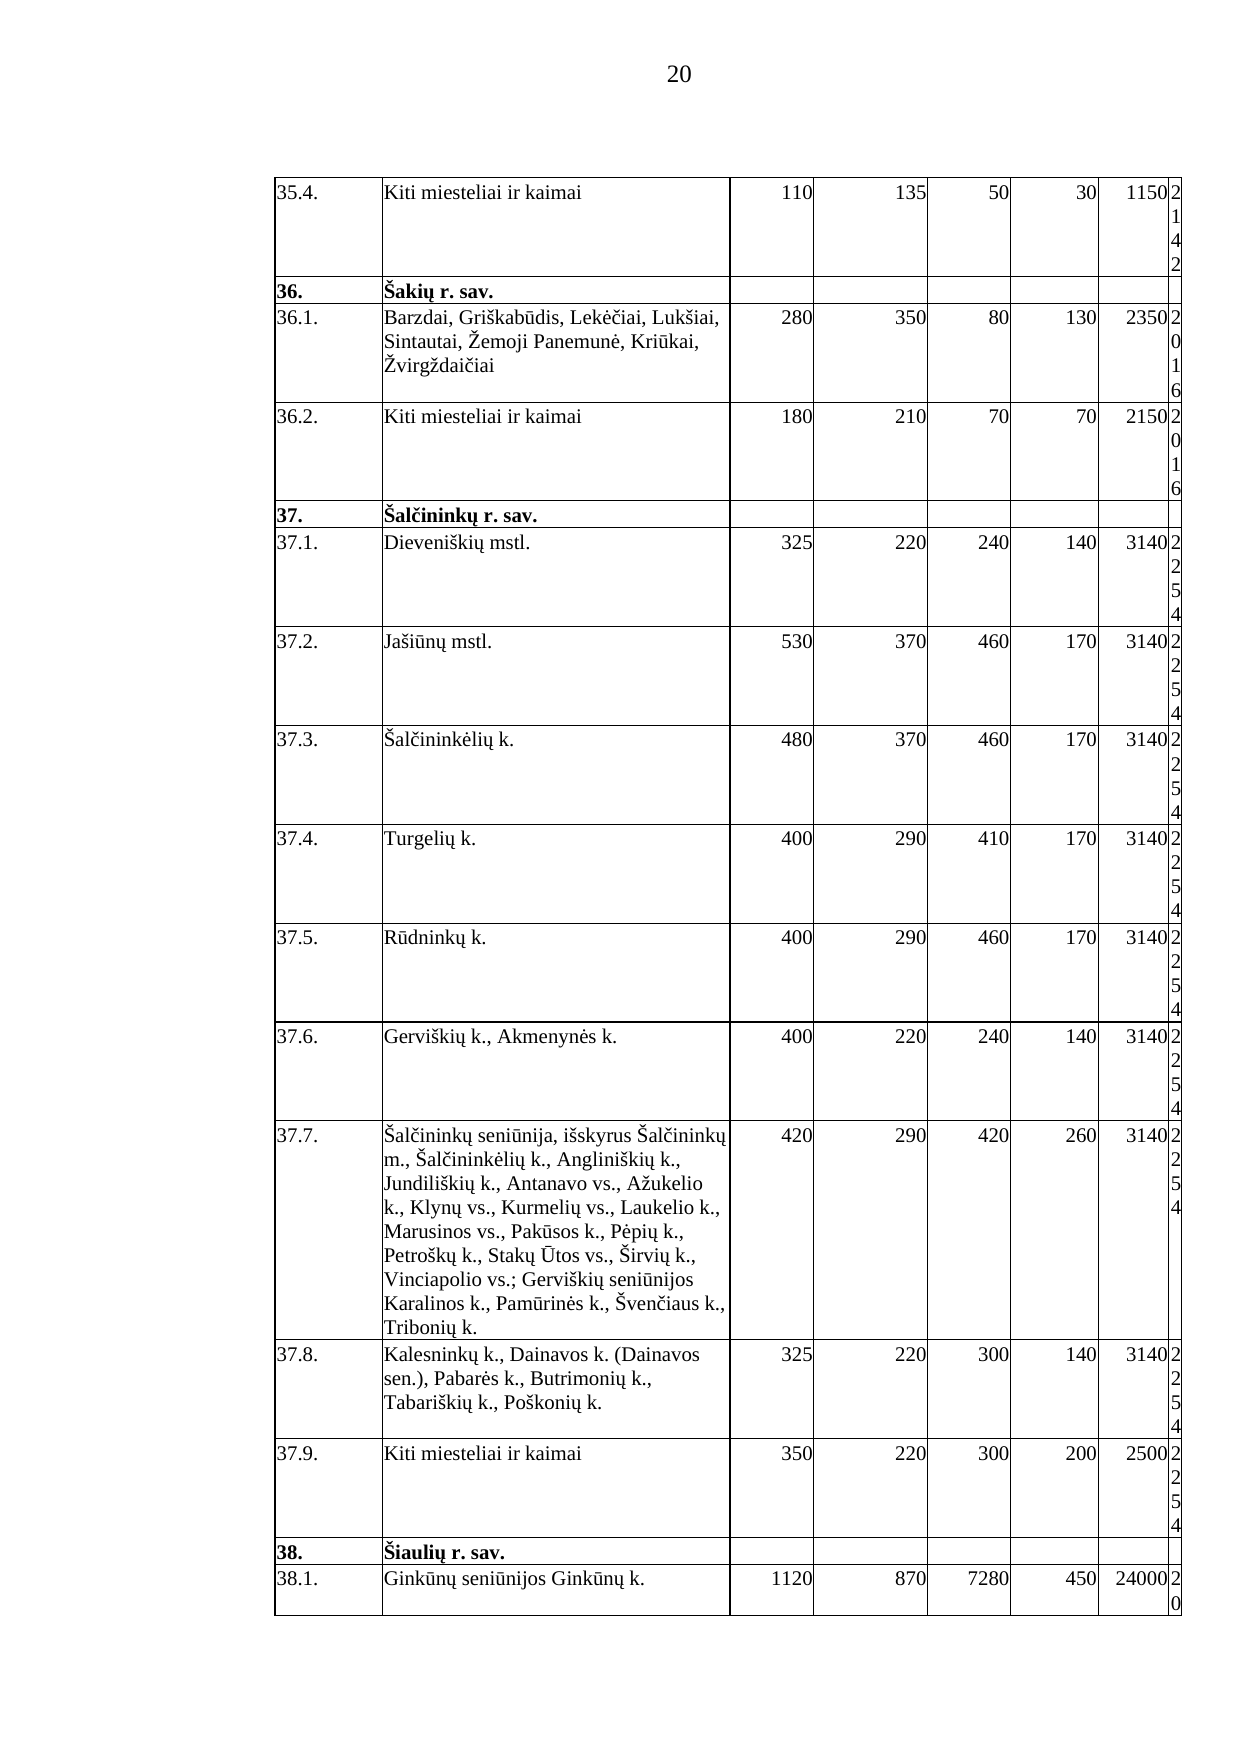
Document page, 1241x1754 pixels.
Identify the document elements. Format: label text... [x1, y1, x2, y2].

table_cell Kalesninkų k., Dainavos k. (Dainavos sen.), Pabarės k., Butrimonių k., Tabariškių k., Poškonių k. [383, 1340, 729, 1438]
table_cell 460 [928, 726, 1010, 824]
table_cell 37.8. [276, 1340, 382, 1438]
table_cell 2500 [1099, 1439, 1168, 1537]
table_cell 400 [731, 924, 813, 1021]
table_cell 2254 [1169, 726, 1181, 824]
table_cell 290 [814, 825, 927, 922]
table_cell 37.6. [276, 1023, 382, 1120]
table_cell [814, 501, 927, 527]
table_cell [928, 1538, 1010, 1564]
table_cell [1169, 277, 1181, 303]
table_cell 140 [1011, 528, 1098, 626]
table_cell 220 [814, 1340, 927, 1438]
table_cell 170 [1011, 726, 1098, 824]
table_cell 3140 [1099, 1023, 1168, 1120]
table_cell [168, 725, 274, 824]
table_cell Šiaulių r. sav. [383, 1538, 729, 1564]
table_cell 370 [814, 726, 927, 824]
table_cell 20 [1169, 1565, 1181, 1614]
table_cell 37.5. [276, 924, 382, 1021]
table_cell 135 [814, 178, 927, 276]
table_cell [168, 402, 274, 500]
table_cell 300 [928, 1340, 1010, 1438]
table_cell 290 [814, 1121, 927, 1339]
table_cell [168, 923, 274, 1021]
table_cell [1011, 501, 1098, 527]
table_cell Kiti miesteliai ir kaimai [383, 178, 729, 276]
table_cell 2150 [1099, 403, 1168, 500]
table_cell 2142 [1169, 178, 1181, 276]
table_cell 37.9. [276, 1439, 382, 1537]
table_cell Šalčininkų seniūnija, išskyrus Šalčininkų m., Šalčininkėlių k., Angliniškių k., Jundiliškių k., Antanavo vs., Ažukelio k., Klynų vs., Kurmelių vs., Laukelio k., Marusinos vs., Pakūsos k., Pėpių k., Petroškų k., Stakų Ūtos vs., Širvių k., Vinciapolio vs.; Gerviškių seniūnijos Karalinos k., Pamūrinės k., Švenčiaus k., Tribonių k. [383, 1121, 729, 1339]
table_cell 220 [814, 528, 927, 626]
table_cell 2350 [1099, 304, 1168, 402]
table_cell [1099, 1538, 1168, 1564]
table_cell 24000 [1099, 1565, 1168, 1614]
table_cell 1150 [1099, 178, 1168, 276]
table_cell [168, 626, 274, 725]
table_cell 37.1. [276, 528, 382, 626]
table_cell Turgelių k. [383, 825, 729, 922]
table_cell [168, 1021, 274, 1120]
table_cell [731, 277, 813, 303]
table_cell 220 [814, 1023, 927, 1120]
table_cell Dieveniškių mstl. [383, 528, 729, 626]
table_cell 3140 [1099, 528, 1168, 626]
table_cell 3140 [1099, 627, 1168, 725]
table_cell 200 [1011, 1439, 1098, 1537]
table_cell [168, 824, 274, 922]
table_cell Kiti miesteliai ir kaimai [383, 403, 729, 500]
table_cell [168, 177, 274, 276]
table_cell [1011, 1538, 1098, 1564]
table_cell 480 [731, 726, 813, 824]
table_cell [168, 1120, 274, 1339]
table_cell 260 [1011, 1121, 1098, 1339]
table_cell [731, 501, 813, 527]
table_cell Šalčininkėlių k. [383, 726, 729, 824]
table_cell 210 [814, 403, 927, 500]
table_cell Ginkūnų seniūnijos Ginkūnų k. [383, 1565, 729, 1614]
table_cell [928, 277, 1010, 303]
table_cell 325 [731, 1340, 813, 1438]
table_cell [168, 527, 274, 626]
table_cell [1169, 1538, 1181, 1564]
table_cell [168, 1564, 274, 1614]
table_cell Kiti miesteliai ir kaimai [383, 1439, 729, 1537]
table_cell 36.1. [276, 304, 382, 402]
table_cell [814, 277, 927, 303]
table_cell 37.3. [276, 726, 382, 824]
table_cell [928, 501, 1010, 527]
table_cell 170 [1011, 825, 1098, 922]
table_cell 1120 [731, 1565, 813, 1614]
table_cell [168, 1537, 274, 1564]
table_cell 37.7. [276, 1121, 382, 1339]
table_cell 36.2. [276, 403, 382, 500]
table_cell 38.1. [276, 1565, 382, 1614]
table_cell 170 [1011, 924, 1098, 1021]
table_cell 50 [928, 178, 1010, 276]
table_cell 2254 [1169, 825, 1181, 922]
table_cell [168, 500, 274, 527]
table_cell 36. [276, 277, 382, 303]
table_cell 420 [928, 1121, 1010, 1339]
table_cell 410 [928, 825, 1010, 922]
table_cell 290 [814, 924, 927, 1021]
table_cell 370 [814, 627, 927, 725]
table_cell 80 [928, 304, 1010, 402]
table_cell 2254 [1169, 1121, 1181, 1339]
table_cell 420 [731, 1121, 813, 1339]
table_cell 37.4. [276, 825, 382, 922]
table_cell Šalčininkų r. sav. [383, 501, 729, 527]
table_cell 140 [1011, 1340, 1098, 1438]
table_cell 870 [814, 1565, 927, 1614]
table_cell 30 [1011, 178, 1098, 276]
table_cell 460 [928, 924, 1010, 1021]
table_cell 38. [276, 1538, 382, 1564]
table_cell [168, 303, 274, 402]
table_cell 2254 [1169, 1439, 1181, 1537]
table_cell [731, 1538, 813, 1564]
table_cell 240 [928, 1023, 1010, 1120]
table_cell 180 [731, 403, 813, 500]
table_cell 460 [928, 627, 1010, 725]
table_cell [814, 1538, 927, 1564]
table_cell 300 [928, 1439, 1010, 1537]
table_cell Šakių r. sav. [383, 277, 729, 303]
table_cell [168, 1339, 274, 1438]
table_cell 220 [814, 1439, 927, 1537]
table_cell 2254 [1169, 627, 1181, 725]
table_cell 170 [1011, 627, 1098, 725]
table_cell 2254 [1169, 1023, 1181, 1120]
table_cell 350 [731, 1439, 813, 1537]
table_cell Barzdai, Griškabūdis, Lekėčiai, Lukšiai, Sintautai, Žemoji Panemunė, Kriūkai, Žvirgždaičiai [383, 304, 729, 402]
table_cell [1011, 277, 1098, 303]
table_cell 140 [1011, 1023, 1098, 1120]
table_cell 450 [1011, 1565, 1098, 1614]
table_cell 240 [928, 528, 1010, 626]
table_cell 3140 [1099, 924, 1168, 1021]
table_cell 2254 [1169, 924, 1181, 1021]
table_cell Rūdninkų k. [383, 924, 729, 1021]
table_cell [168, 276, 274, 303]
table_cell 37.2. [276, 627, 382, 725]
table_cell 35.4. [276, 178, 382, 276]
table_cell 530 [731, 627, 813, 725]
table_cell 130 [1011, 304, 1098, 402]
table_cell 110 [731, 178, 813, 276]
table_cell Jašiūnų mstl. [383, 627, 729, 725]
table_cell 2016 [1169, 304, 1181, 402]
table_cell 325 [731, 528, 813, 626]
table_cell 3140 [1099, 1340, 1168, 1438]
table_cell 2016 [1169, 403, 1181, 500]
table_cell 70 [1011, 403, 1098, 500]
table_cell 37. [276, 501, 382, 527]
table_cell [168, 1438, 274, 1537]
table_cell 3140 [1099, 1121, 1168, 1339]
table_cell [1099, 277, 1168, 303]
table_cell 70 [928, 403, 1010, 500]
table_cell 3140 [1099, 726, 1168, 824]
table_cell 400 [731, 1023, 813, 1120]
table_cell Gerviškių k., Akmenynės k. [383, 1023, 729, 1120]
table_cell 7280 [928, 1565, 1010, 1614]
table_cell 2254 [1169, 1340, 1181, 1438]
table_cell 350 [814, 304, 927, 402]
table_cell 2254 [1169, 528, 1181, 626]
table_cell 3140 [1099, 825, 1168, 922]
table_cell 400 [731, 825, 813, 922]
table_cell 280 [731, 304, 813, 402]
table_cell [1099, 501, 1168, 527]
table_cell [1169, 501, 1181, 527]
